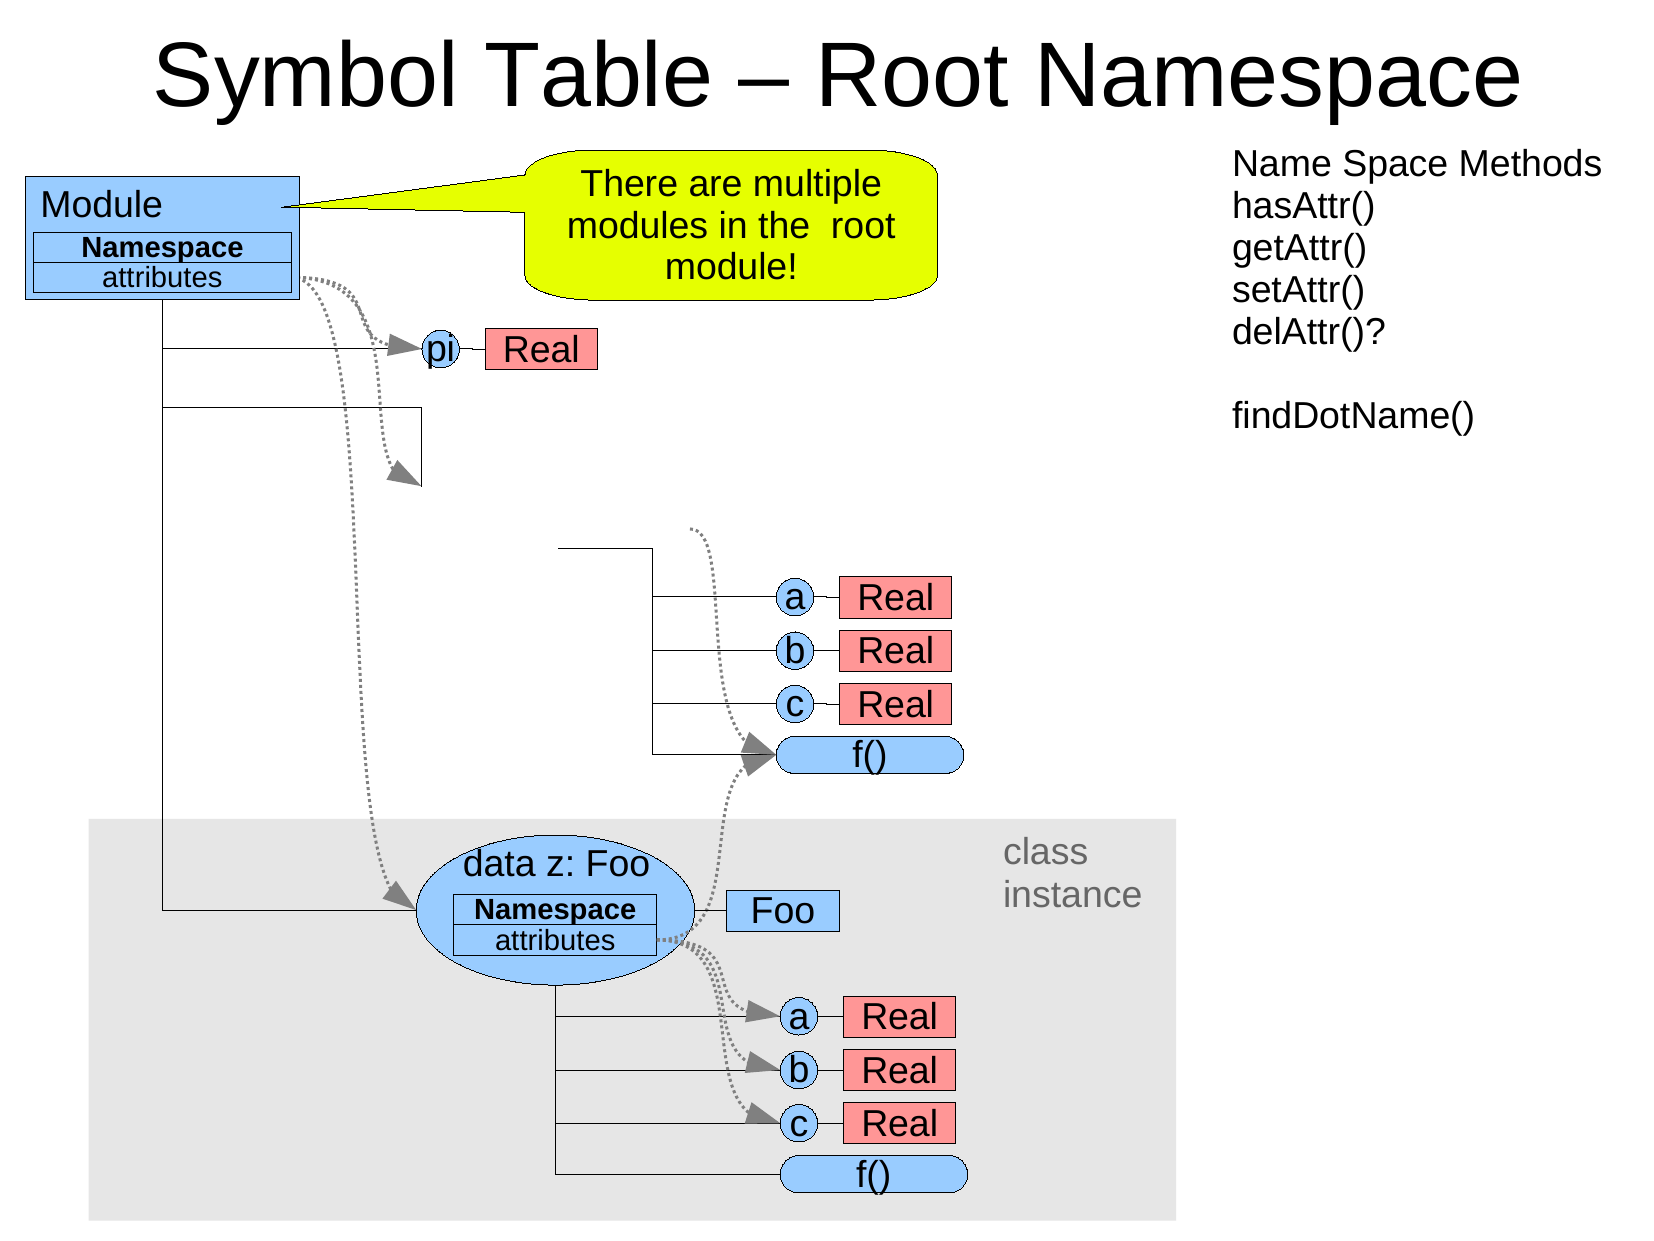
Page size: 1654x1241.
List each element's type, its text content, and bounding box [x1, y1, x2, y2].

text_box f() [776, 736, 964, 774]
text_box Real [843, 1102, 956, 1144]
text_box class instance [988, 823, 1158, 923]
text_box attributes [453, 924, 657, 956]
text_box Namespace [453, 894, 657, 924]
text_box Real [843, 996, 956, 1038]
text_box b [776, 631, 814, 670]
text_box Module [25, 176, 301, 233]
text_box Foo [726, 890, 840, 932]
text_box There are multiple modules in the root module! [281, 150, 938, 301]
text_box c [776, 685, 814, 723]
text_box [88, 818, 1177, 1221]
title Symbol Table – Root Namespace [94, 23, 1584, 127]
text_box [0, 233, 338, 312]
text_box Name Space Methods hasAttr() getAttr() setAttr() delAttr()? findDotName() [1217, 135, 1630, 445]
text_box data z: Foo [448, 835, 667, 892]
text_box f() [780, 1155, 968, 1193]
text_box c [780, 1104, 818, 1142]
text_box Real [839, 630, 952, 672]
text_box Namespace [33, 233, 292, 241]
text_box b [780, 1051, 818, 1089]
text_box a [780, 997, 818, 1036]
text_box pi [432, 343, 442, 359]
text_box Real [843, 1049, 956, 1091]
text_box pi [422, 330, 460, 368]
text_box Real [839, 576, 952, 619]
text_box Real [839, 683, 952, 725]
text_box a [776, 578, 814, 616]
text_box Real [485, 328, 598, 370]
